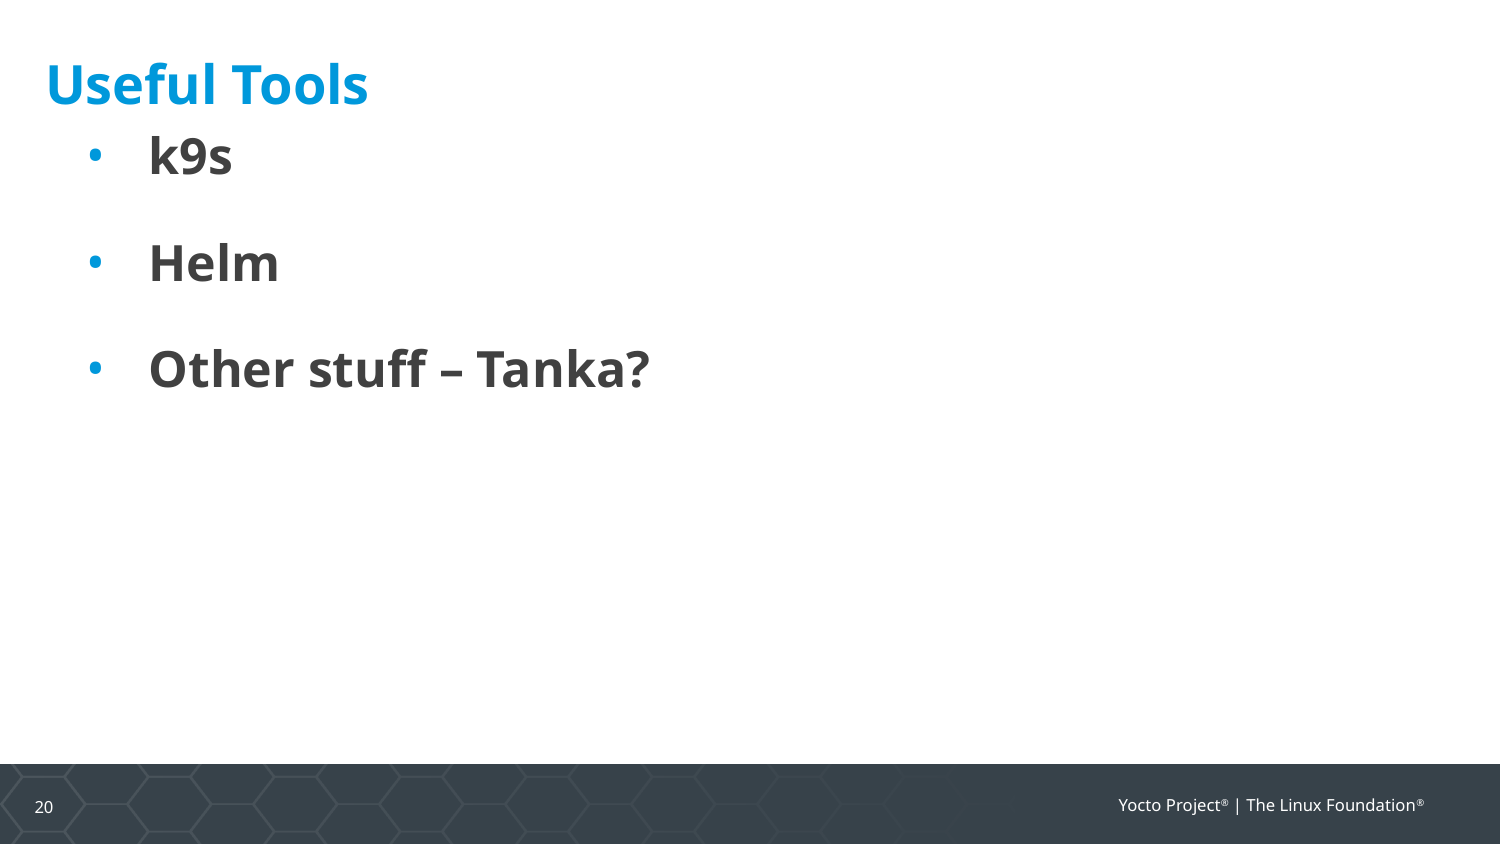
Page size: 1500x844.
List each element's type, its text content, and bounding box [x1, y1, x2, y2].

title Useful Tools [44, 50, 1395, 160]
list k9s Helm Other stuff – Tanka? [73, 115, 1425, 734]
picture [0, 0, 1500, 844]
